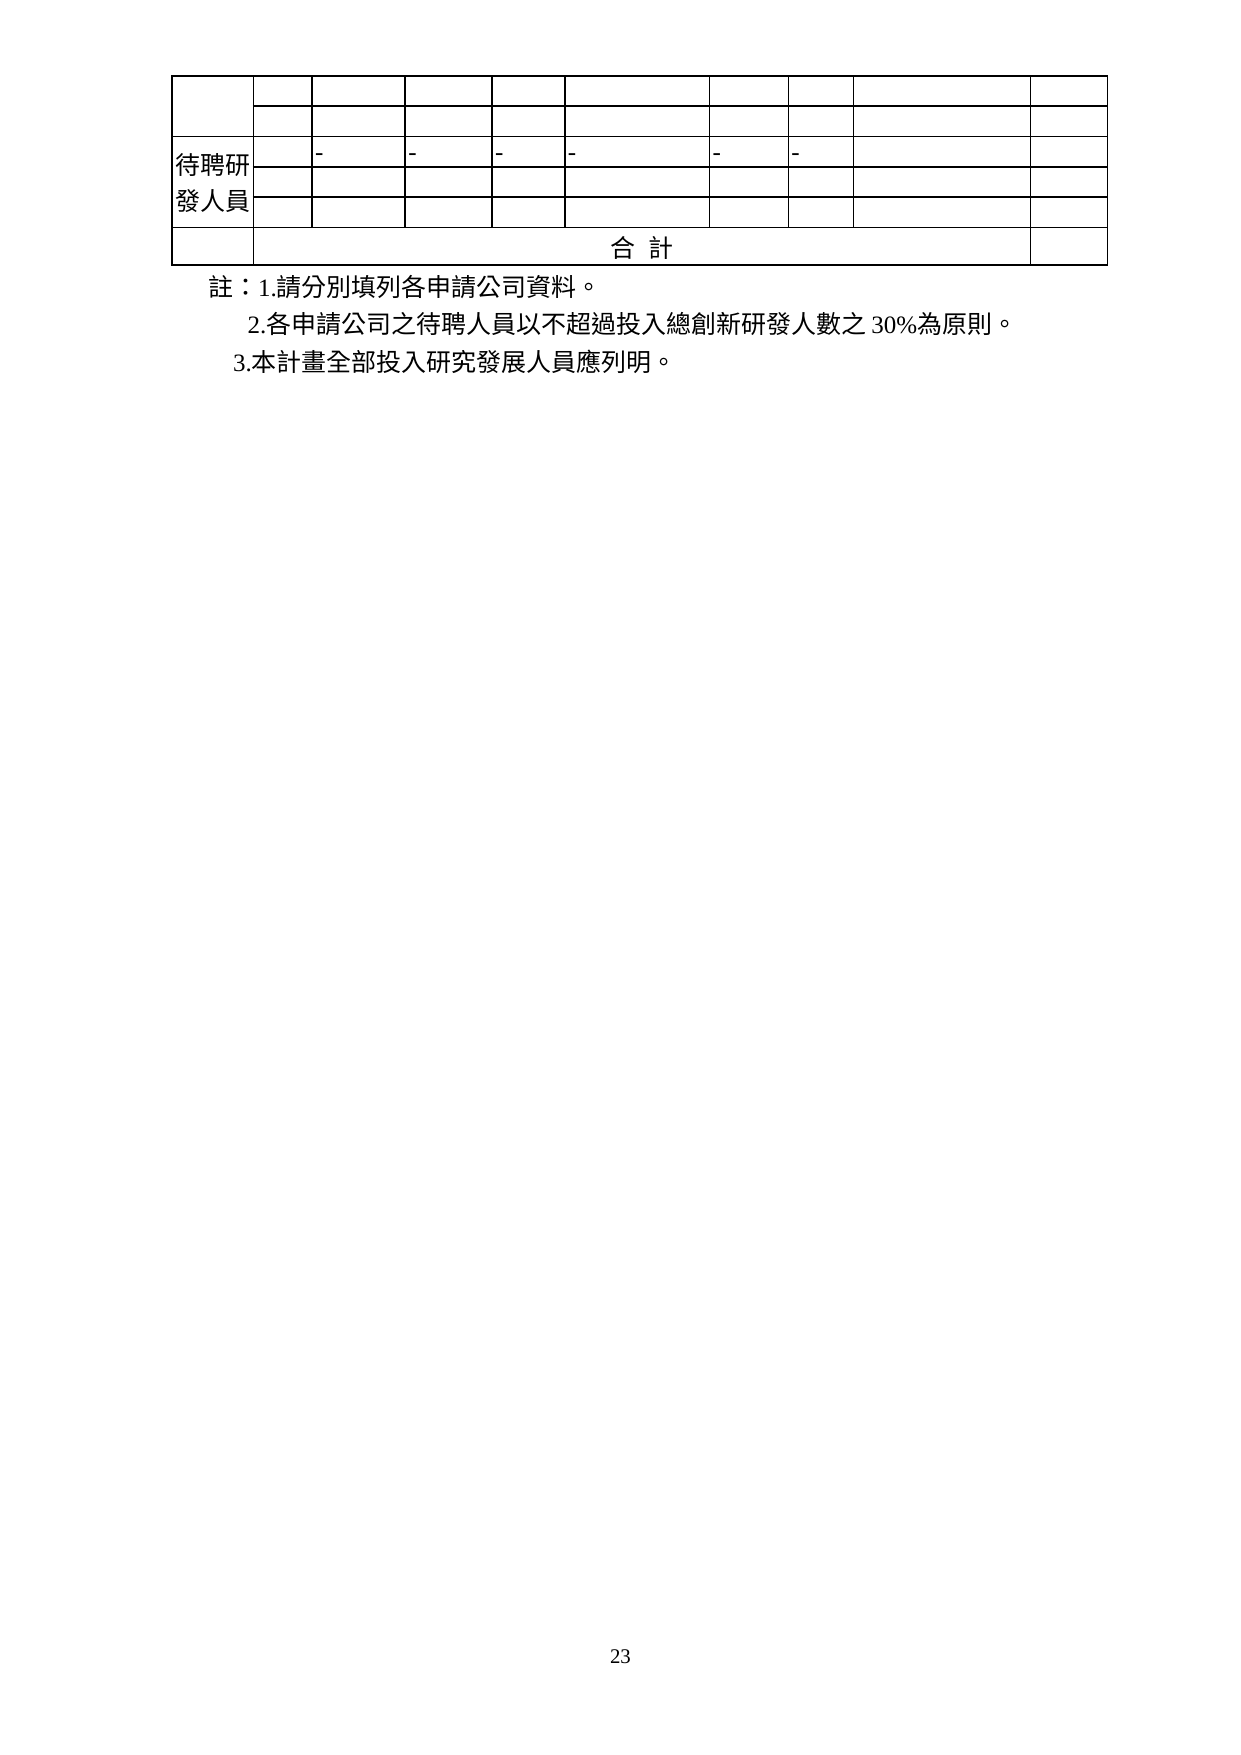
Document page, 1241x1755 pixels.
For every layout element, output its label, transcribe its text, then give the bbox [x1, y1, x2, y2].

table_cell 合 計 [254, 228, 1030, 264]
table_cell [406, 198, 491, 227]
table_cell - [566, 137, 709, 166]
text 註：1.請分別填列各申請公司資料。 [208, 266, 1107, 303]
table_cell [710, 107, 788, 136]
table_cell [710, 77, 788, 105]
table_cell [854, 198, 1030, 227]
table_cell [313, 198, 404, 227]
table_cell [254, 198, 311, 227]
table_cell [173, 77, 253, 136]
table_cell [1031, 228, 1107, 264]
table_cell [1031, 137, 1107, 166]
table_cell - [406, 137, 491, 166]
table_cell [493, 168, 564, 196]
table_cell [406, 168, 491, 196]
table_cell - [313, 137, 404, 166]
table_cell [789, 107, 853, 136]
table_cell [854, 137, 1030, 166]
table_cell [254, 137, 311, 166]
table_cell [854, 107, 1030, 136]
table_cell [493, 77, 564, 105]
table_cell [493, 198, 564, 227]
table_cell [566, 107, 709, 136]
table_cell [854, 77, 1030, 105]
table_cell [566, 198, 709, 227]
table_cell [173, 228, 253, 264]
table_cell [406, 77, 491, 105]
table_cell [710, 168, 788, 196]
table_cell [254, 168, 311, 196]
table_cell [406, 107, 491, 136]
table_cell [254, 107, 311, 136]
table_cell [566, 168, 709, 196]
table_cell [854, 168, 1030, 196]
table_cell [1031, 198, 1107, 227]
table_cell 待聘研發人員 [173, 137, 253, 227]
table_cell [710, 198, 788, 227]
table_cell [789, 198, 853, 227]
table_cell [313, 107, 404, 136]
table_cell [1031, 168, 1107, 196]
text 3.本計畫全部投入研究發展人員應列明。 [208, 341, 1107, 378]
table_cell - [710, 137, 788, 166]
table_cell [493, 107, 564, 136]
table_cell [313, 168, 404, 196]
table_cell - [789, 137, 853, 166]
text 2.各申請公司之待聘人員以不超過投入總創新研發人數之30%為原則。 [241, 303, 1107, 341]
table_cell [1031, 107, 1107, 136]
table_cell [1031, 77, 1107, 105]
table_cell [789, 77, 853, 105]
table_cell [566, 77, 709, 105]
table_cell [313, 77, 404, 105]
table_cell [254, 77, 311, 105]
table_cell [789, 168, 853, 196]
table_cell - [493, 137, 564, 166]
